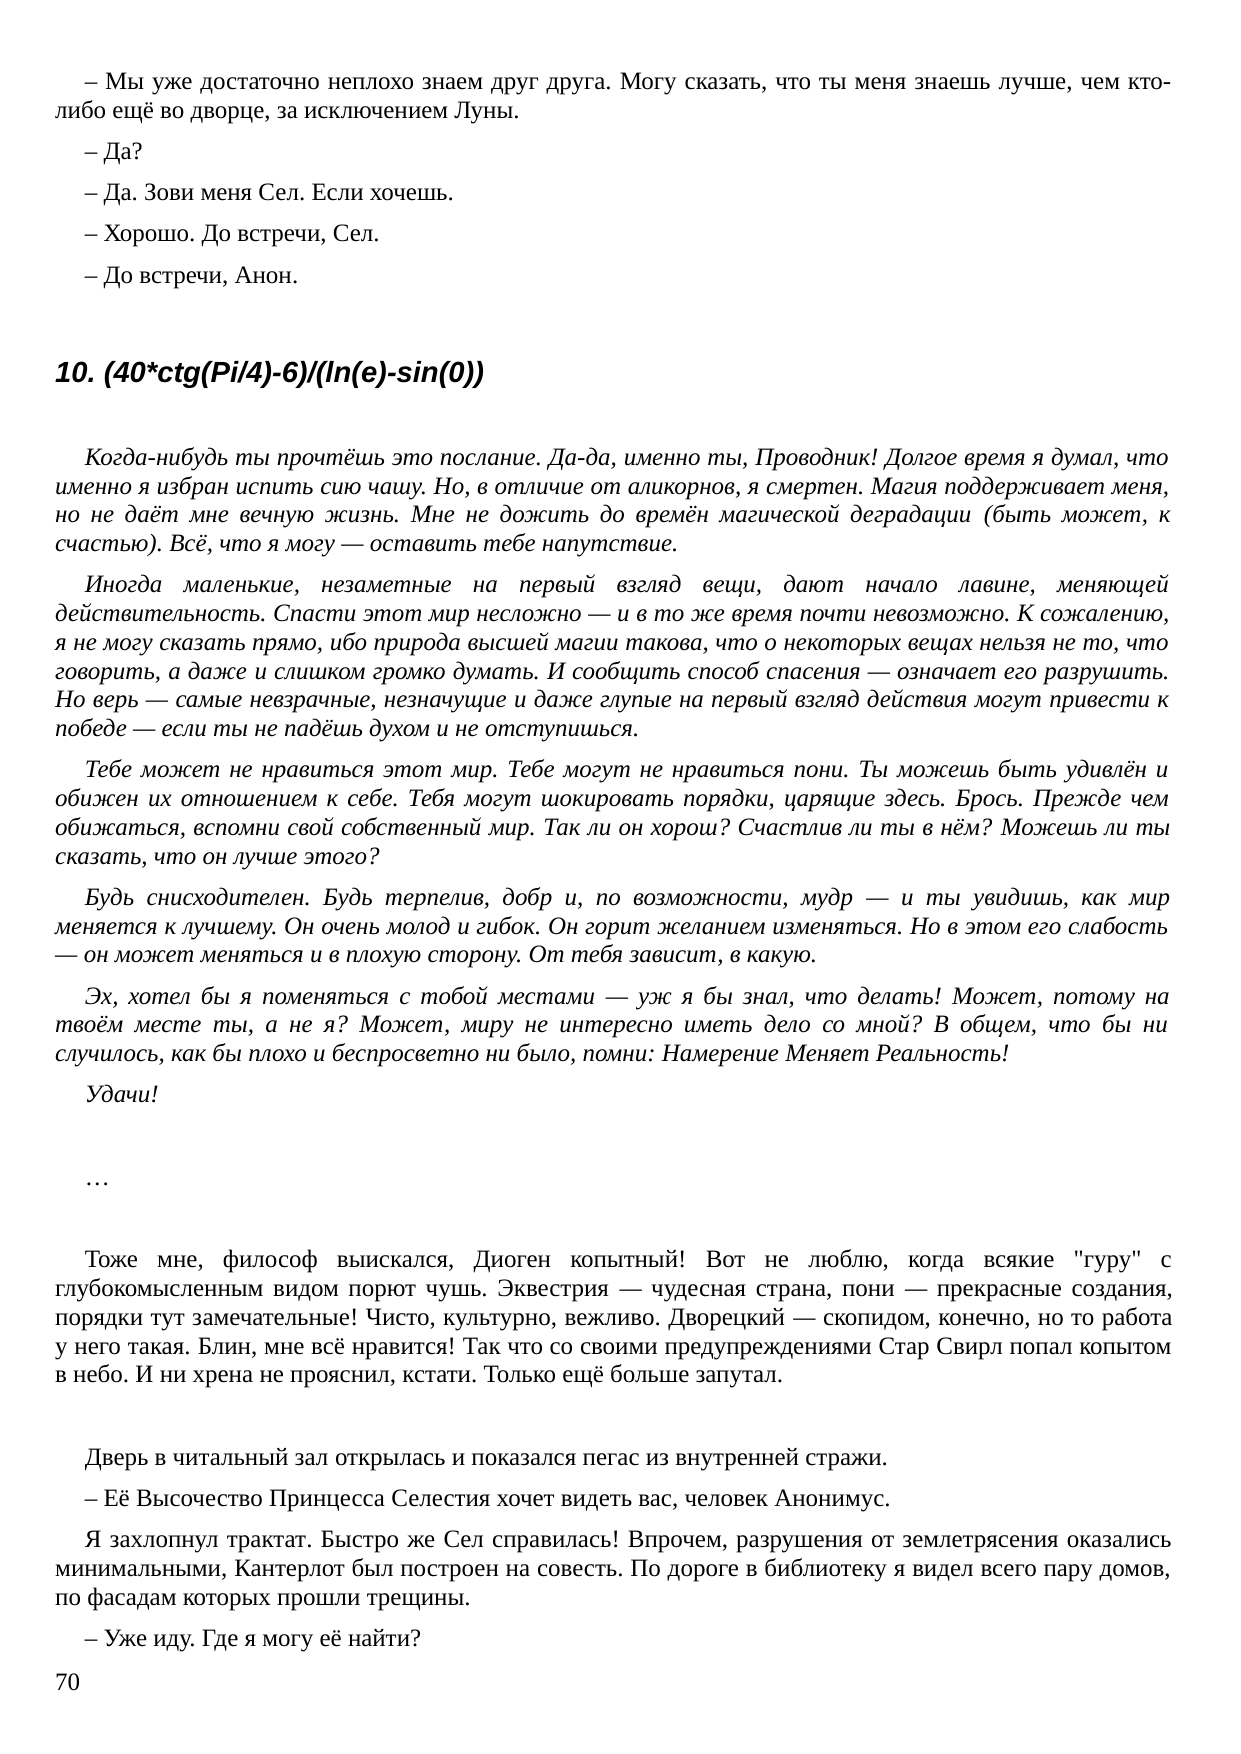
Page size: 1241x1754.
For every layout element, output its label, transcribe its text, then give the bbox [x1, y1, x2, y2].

subtitle 10. (40*ctg(Pi/4)-6)/(ln(e)-sin(0)) [55, 355, 1173, 388]
text – До встречи, Анон. [55, 260, 1173, 288]
text Дверь в читальный зал открылась и показался пегас из внутренней стражи. [55, 1442, 1173, 1471]
text Иногда маленькие, незаметные на первый взгляд вещи, дают начало лавине, меняющей действительность. Спасти этот мир несложно — и в то же время почти невозможно. К сожалению, я не могу сказать прямо, ибо природа высшей магии такова, что о некоторых вещах нельзя не то, что говорить, а даже и слишком громко думать. И сообщить способ спасения — означает его разрушить. Но верь — самые невзрачные, незначущие и даже глупые на первый взгляд действия могут привести к победе — если ты не падёшь духом и не отступишься. [55, 569, 1173, 742]
text – Её Высочество Принцесса Селестия хочет видеть вас, человек Анонимус. [55, 1483, 1173, 1512]
text – Да? [55, 136, 1173, 165]
text Тоже мне, философ выискался, Диоген копытный! Вот не люблю, когда всякие "гуру" с глубокомысленным видом порют чушь. Эквестрия — чудесная страна, пони — прекрасные создания, порядки тут замечательные! Чисто, культурно, вежливо. Дворецкий — скопидом, конечно, но то работа у него такая. Блин, мне всё нравится! Так что со своими предупреждениями Стар Свирл попал копытом в небо. И ни хрена не прояснил, кстати. Только ещё больше запутал. [55, 1244, 1173, 1388]
text Будь снисходителен. Будь терпелив, добр и, по возможности, мудр — и ты увидишь, как мир меняется к лучшему. Он очень молод и гибок. Он горит желанием изменяться. Но в этом его слабость — он может меняться и в плохую сторону. От тебя зависит, в какую. [55, 882, 1173, 968]
text – Да. Зови меня Сел. Если хочешь. [55, 177, 1173, 206]
text Удачи! [55, 1079, 1173, 1108]
text Когда-нибудь ты прочтёшь это послание. Да-да, именно ты, Проводник! Долгое время я думал, что именно я избран испить сию чашу. Но, в отличие от аликорнов, я смертен. Магия поддерживает меня, но не даёт мне вечную жизнь. Мне не дожить до времён магической деградации (быть может, к счастью). Всё, что я могу — оставить тебе напутствие. [55, 442, 1173, 557]
text Тебе может не нравиться этот мир. Тебе могут не нравиться пони. Ты можешь быть удивлён и обижен их отношением к себе. Тебя могут шокировать порядки, царящие здесь. Брось. Прежде чем обижаться, вспомни свой собственный мир. Так ли он хорош? Счастлив ли ты в нём? Можешь ли ты сказать, что он лучше этого? [55, 754, 1173, 869]
text – Хорошо. До встречи, Сел. [55, 218, 1173, 247]
text … [55, 1162, 1173, 1191]
text Я захлопнул трактат. Быстро же Сел справилась! Впрочем, разрушения от землетрясения оказались минимальными, Кантерлот был построен на совесть. По дороге в библиотеку я видел всего пару домов, по фасадам которых прошли трещины. [55, 1524, 1173, 1611]
text Эх, хотел бы я поменяться с тобой местами — уж я бы знал, что делать! Может, потому на твоём месте ты, а не я? Может, миру не интересно иметь дело со мной? В общем, что бы ни случилось, как бы плохо и беспросветно ни было, помни: Намерение Меняет Реальность! [55, 981, 1173, 1067]
text – Уже иду. Где я могу её найти? [55, 1623, 1173, 1652]
text – Мы уже достаточно неплохо знаем друг друга. Могу сказать, что ты меня знаешь лучше, чем кто-либо ещё во дворце, за исключением Луны. [55, 66, 1173, 123]
